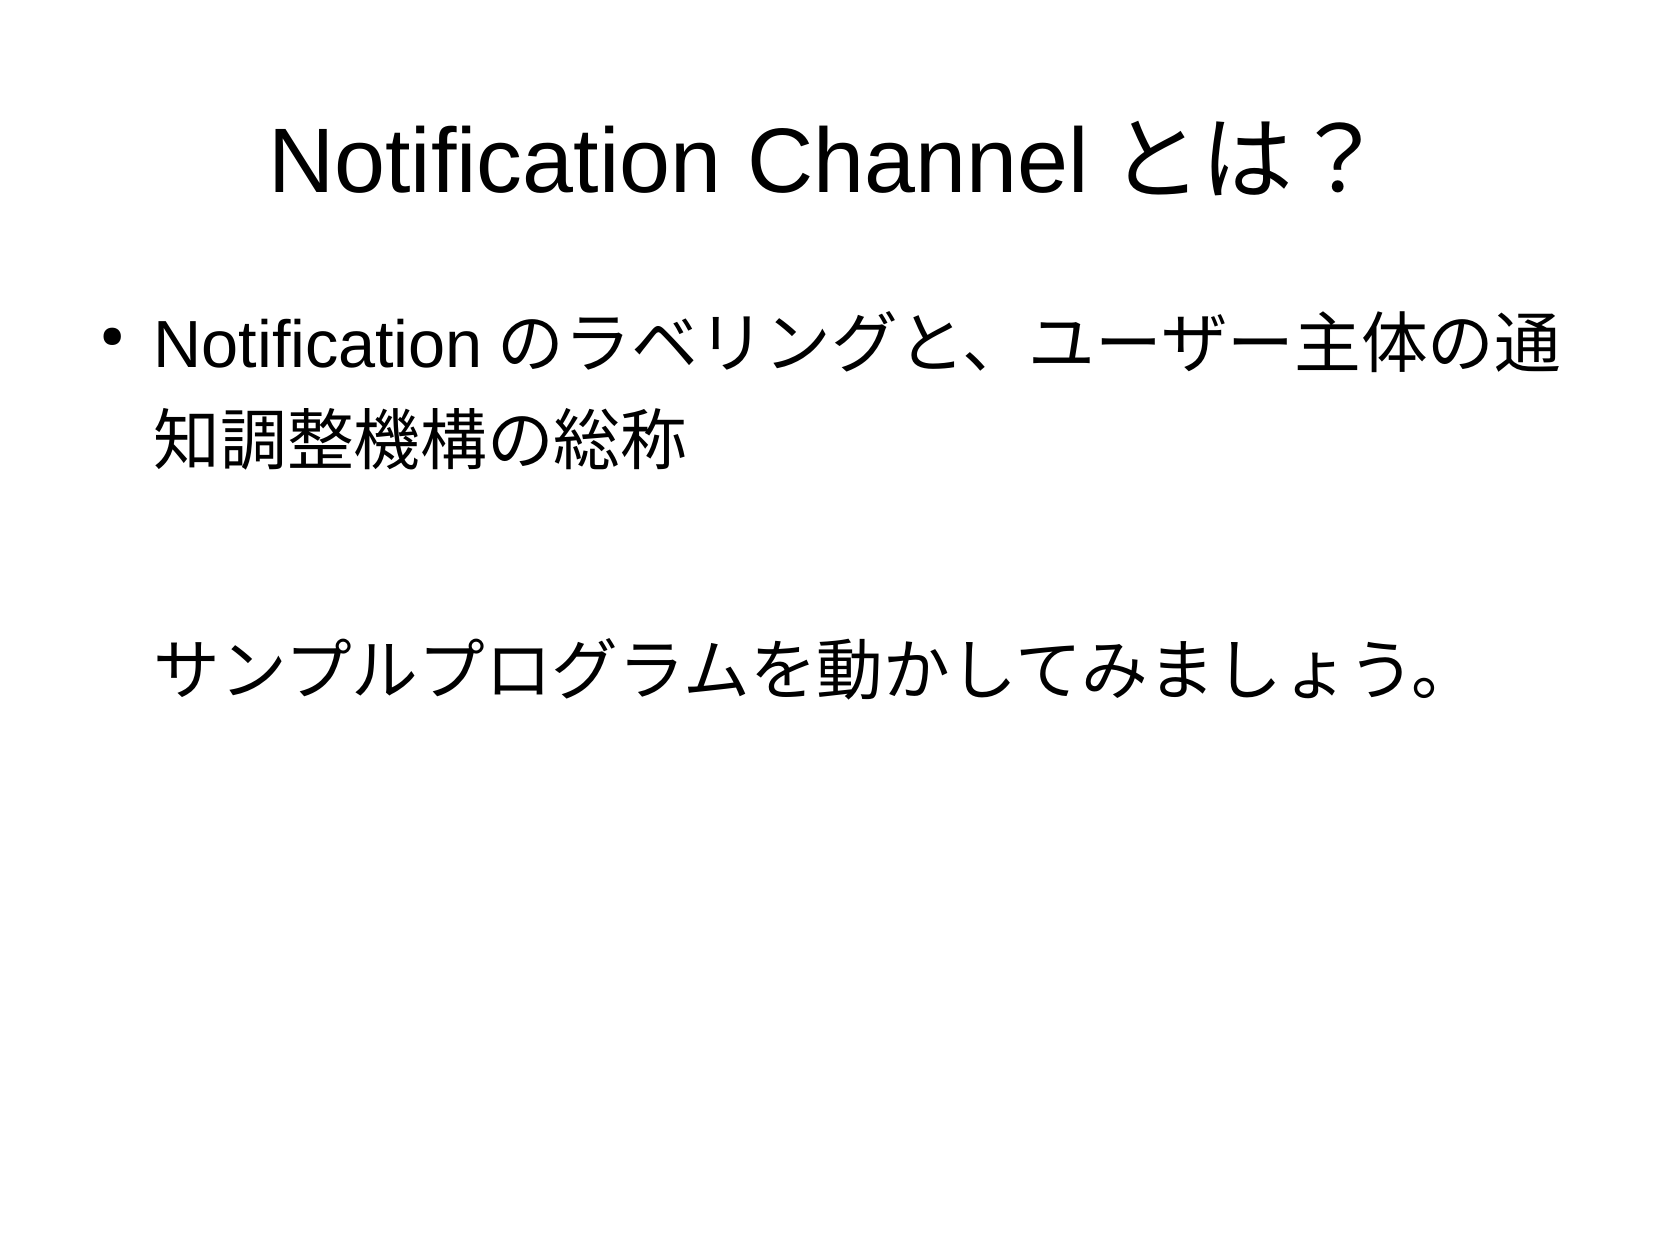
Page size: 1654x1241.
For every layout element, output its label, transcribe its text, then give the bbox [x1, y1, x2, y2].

list Notificationのラベリングと、ユーザー主体の通知調整機構の総称 サンプルプログラムを動かしてみましょう。 [82, 290, 1571, 1109]
title Notification Channelとは？ [82, 49, 1571, 257]
